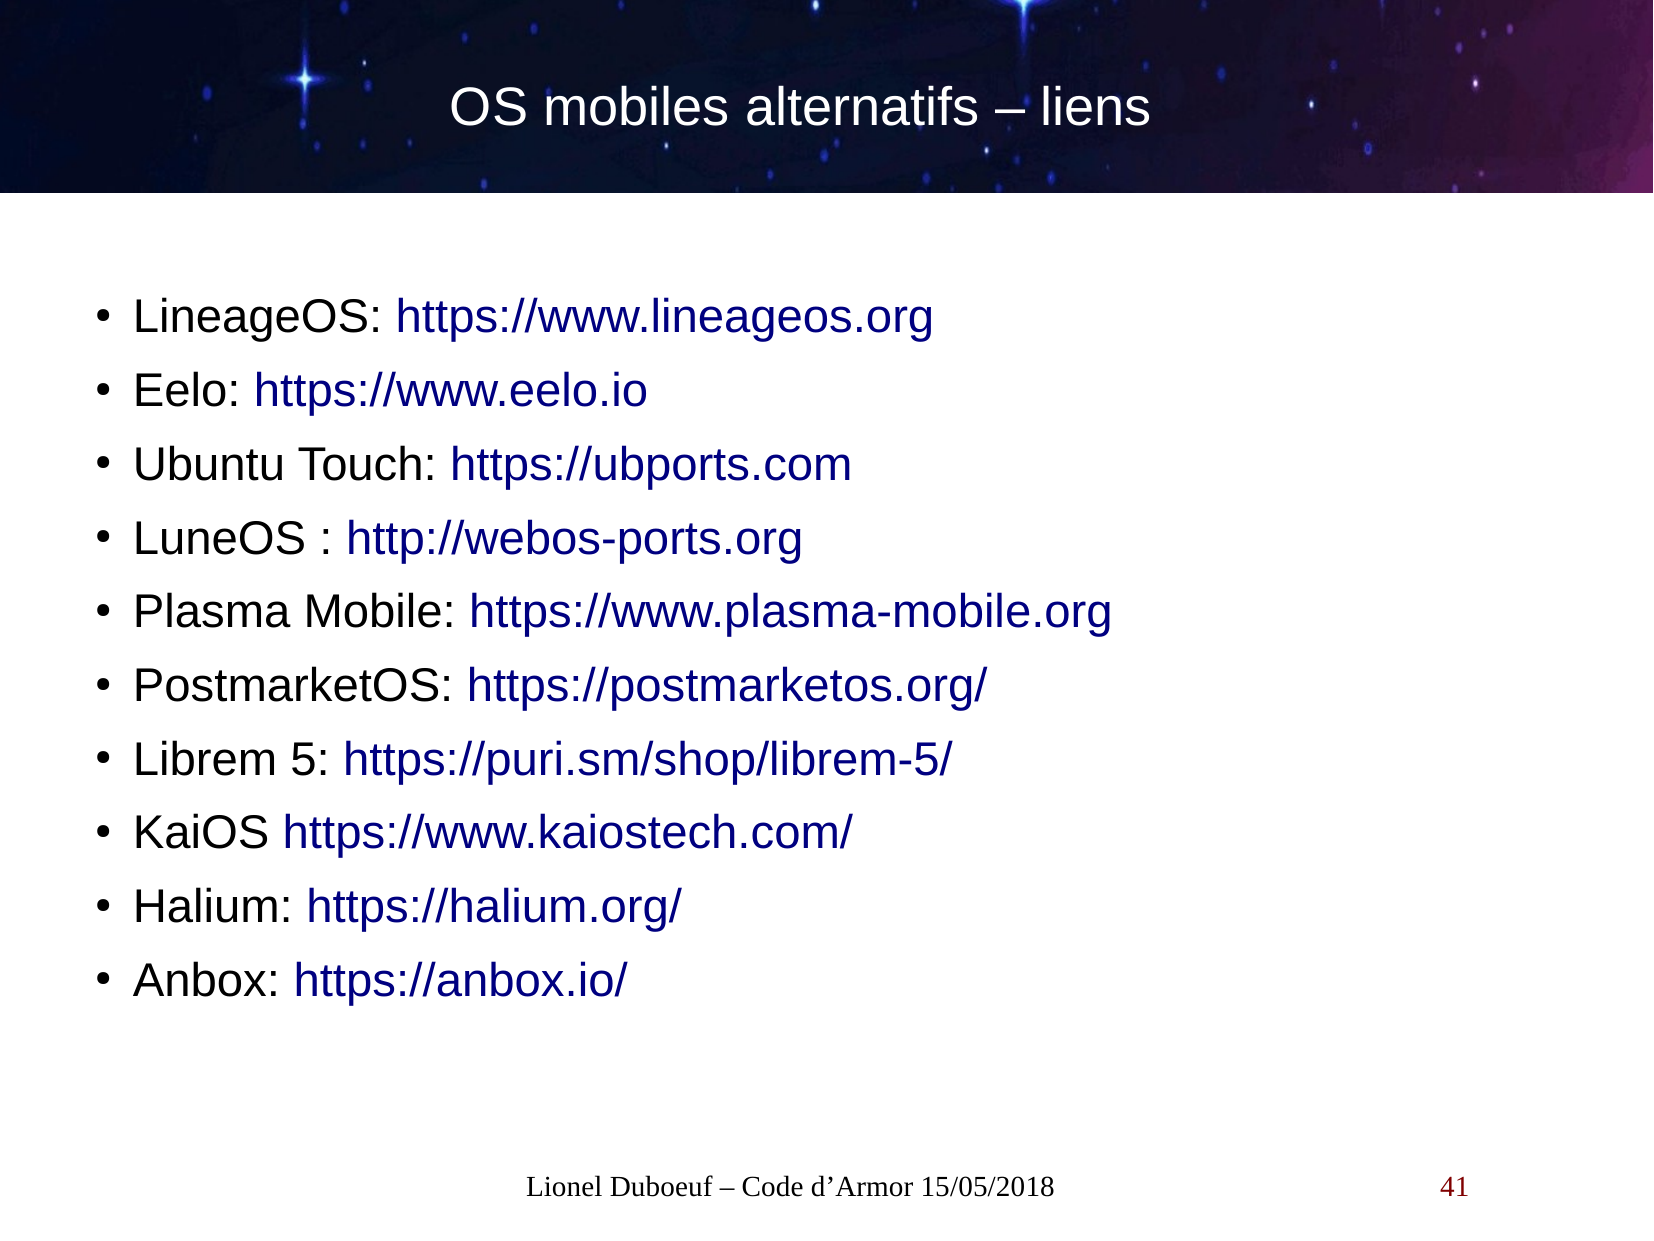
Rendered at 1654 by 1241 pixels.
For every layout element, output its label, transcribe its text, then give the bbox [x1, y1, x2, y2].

picture [0, 0, 1653, 193]
list LineageOS: https://www.lineageos.org Eelo: https://www.eelo.io Ubuntu Touch: https://ubports.com LuneOS : http://webos-ports.org Plasma Mobile: https://www.plasma-mobile.org PostmarketOS: https://postmarketos.org/ Librem 5: https://puri.sm/shop/librem-5/ KaiOS https://www.kaiostech.com/ Halium: https://halium.org/ Anbox: https://anbox.io/ [82, 290, 1571, 1010]
title OS mobiles alternatifs – liens [57, 2, 1546, 211]
